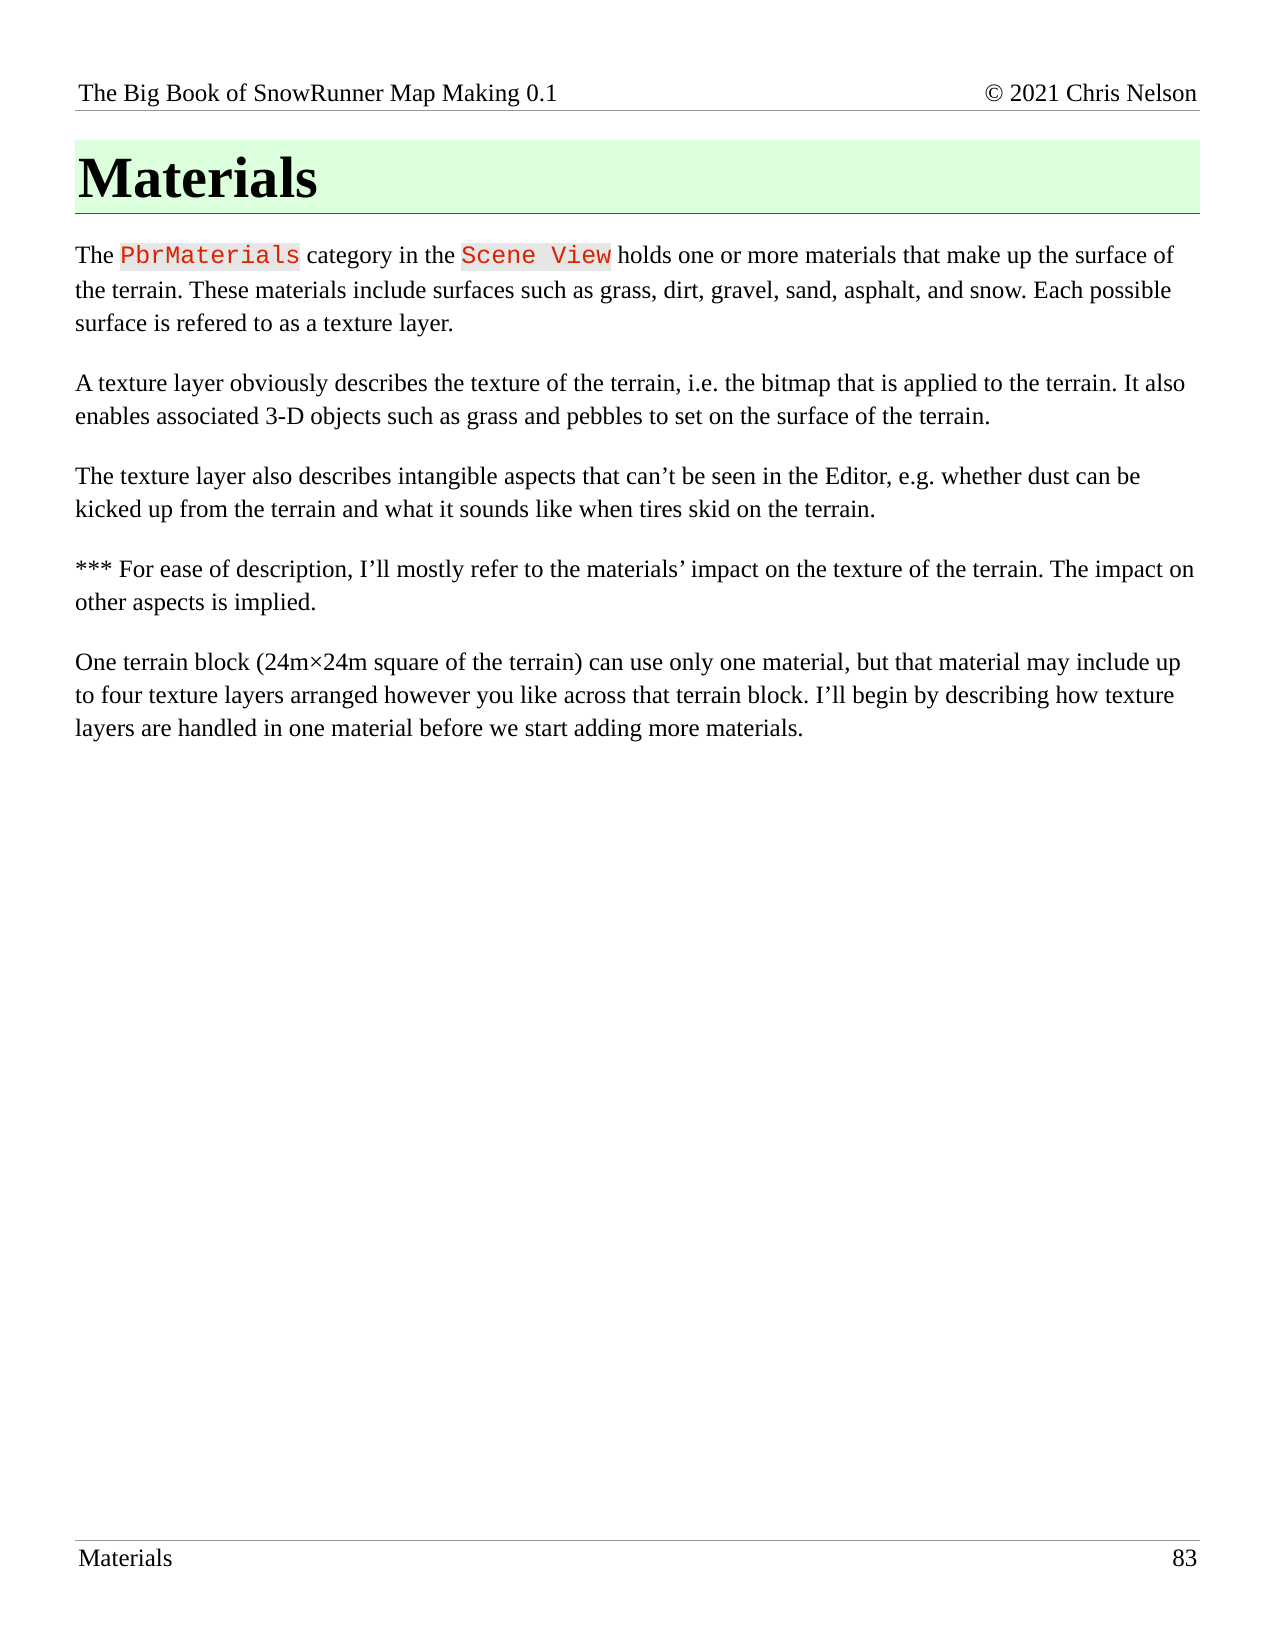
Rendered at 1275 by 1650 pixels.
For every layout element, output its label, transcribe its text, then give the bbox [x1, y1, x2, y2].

text The PbrMaterials category in the Scene View holds one or more materials that make up the surface of the terrain. These materials include surfaces such as grass, dirt, gravel, sand, asphalt, and snow. Each possible surface is refered to as a texture layer. [75, 240, 1200, 337]
subtitle Materials [75, 140, 1200, 213]
text The texture layer also describes intangible aspects that can’t be seen in the Editor, e.g. whether dust can be kicked up from the terrain and what it sounds like when tires skid on the terrain. [75, 461, 1200, 523]
text *** For ease of description, I’ll mostly refer to the materials’ impact on the texture of the terrain. The impact on other aspects is implied. [75, 554, 1200, 616]
text A texture layer obviously describes the texture of the terrain, i.e. the bitmap that is applied to the terrain. It also enables associated 3‑D objects such as grass and pebbles to set on the surface of the terrain. [75, 368, 1200, 430]
text One terrain block (24m×24m square of the terrain) can use only one material, but that material may include up to four texture layers arranged however you like across that terrain block. I’ll begin by describing how texture layers are handled in one material before we start adding more materials. [75, 647, 1200, 742]
